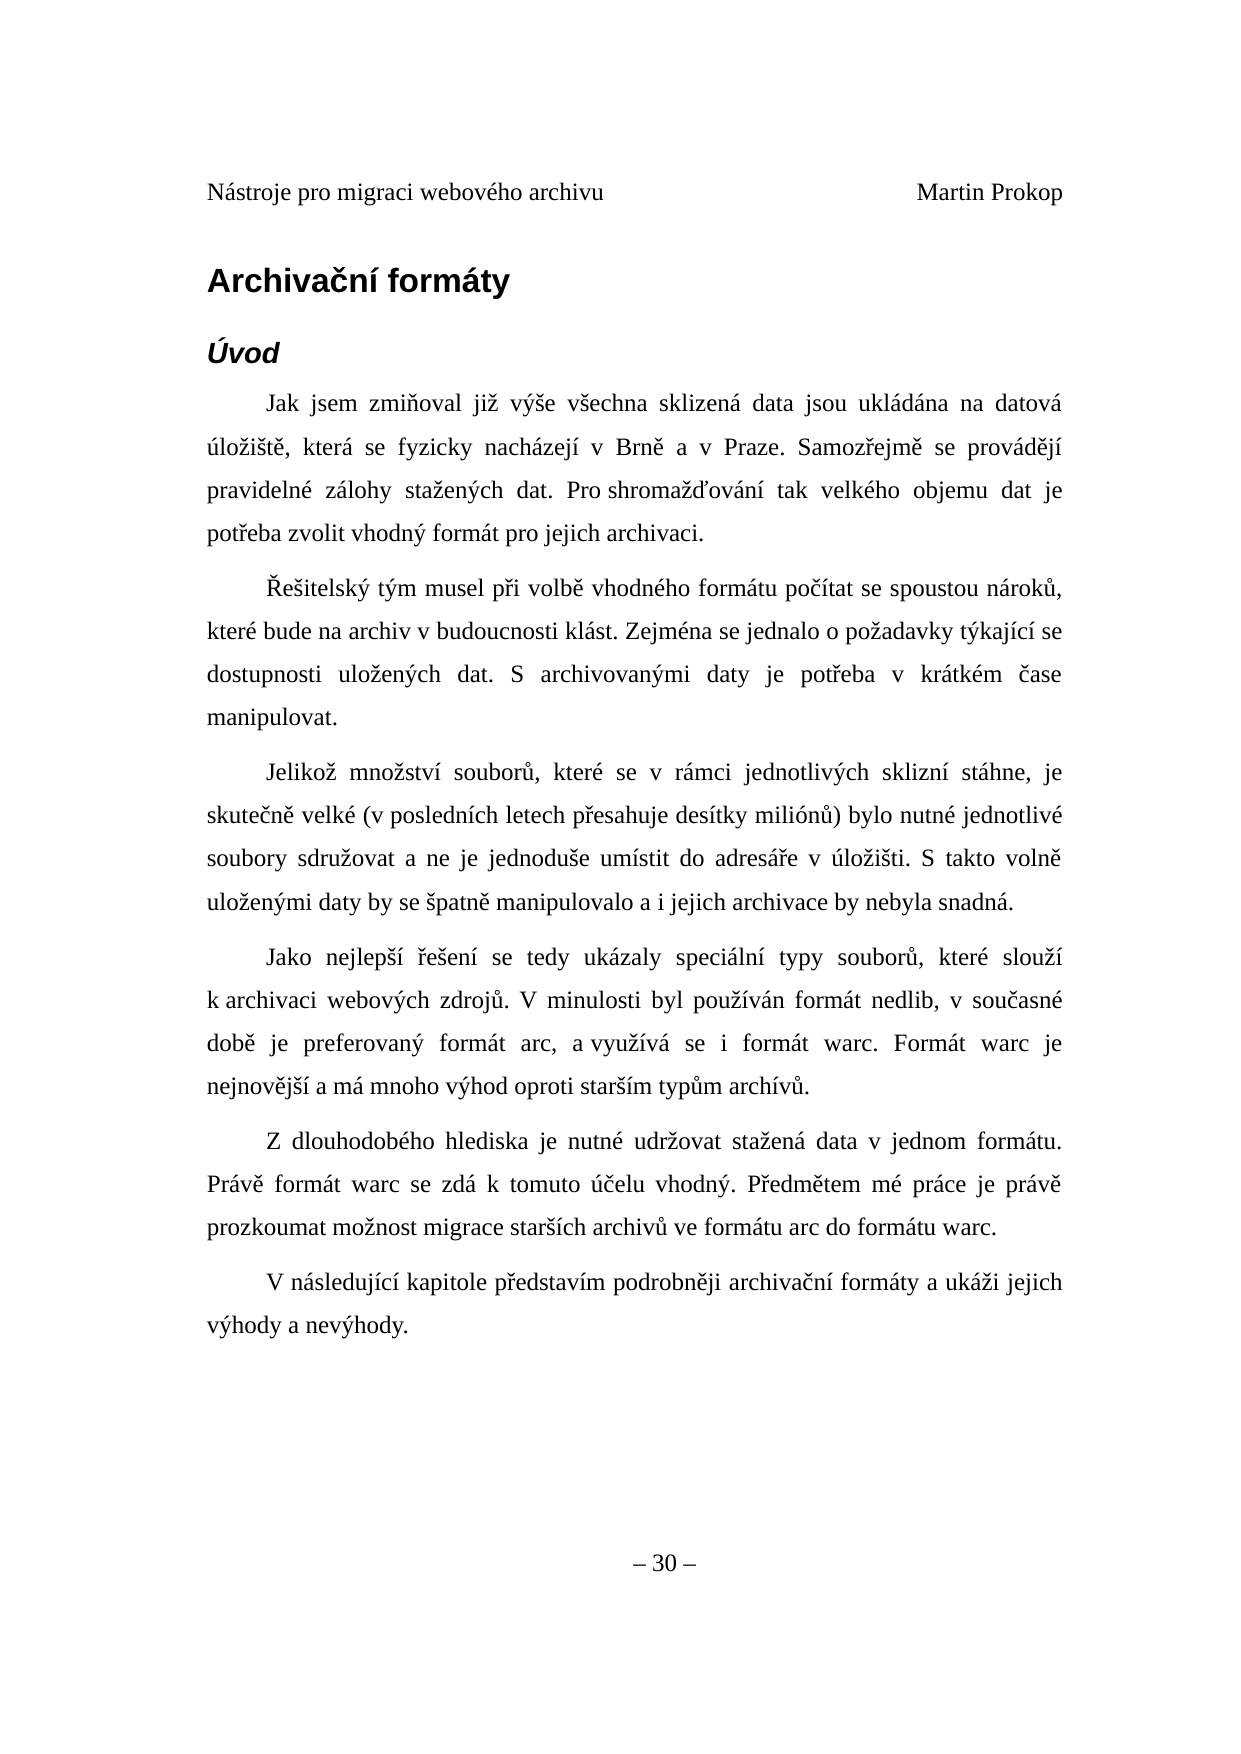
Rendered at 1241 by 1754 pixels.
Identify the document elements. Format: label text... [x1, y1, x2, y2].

subtitle Archivační formáty [207, 260, 1063, 299]
text V následující kapitole představím podrobněji archivační formáty a ukáži jejich výhody a nevýhody. [207, 1267, 1063, 1339]
text Jako nejlepší řešení se tedy ukázaly speciální typy souborů, které slouží k archivaci webových zdrojů. V minulosti byl používán formát nedlib, v současné době je preferovaný formát arc, a využívá se i formát warc. Formát warc je nejnovější a má mnoho výhod oproti starším typům archívů. [207, 942, 1063, 1100]
text Jelikož množství souborů, které se v rámci jednotlivých sklizní stáhne, je skutečně velké (v posledních letech přesahuje desítky miliónů) bylo nutné jednotlivé soubory sdružovat a ne je jednoduše umístit do adresáře v úložišti. S takto volně uloženými daty by se špatně manipulovalo a i jejich archivace by nebyla snadná. [207, 757, 1063, 915]
text Z dlouhodobého hlediska je nutné udržovat stažená data v jednom formátu. Právě formát warc se zdá k tomuto účelu vhodný. Předmětem mé práce je právě prozkoumat možnost migrace starších archivů ve formátu arc do formátu warc. [207, 1126, 1063, 1241]
subtitle Úvod [207, 337, 1063, 370]
text Jak jsem zmiňoval již výše všechna sklizená data jsou ukládána na datová úložiště, která se fyzicky nacházejí v Brně a v Praze. Samozřejmě se provádějí pravidelné zálohy stažených dat. Pro shromažďování tak velkého objemu dat je potřeba zvolit vhodný formát pro jejich archivaci. [207, 388, 1063, 547]
text Řešitelský tým musel při volbě vhodného formátu počítat se spoustou nároků, které bude na archiv v budoucnosti klást. Zejména se jednalo o požadavky týkající se dostupnosti uložených dat. S archivovanými daty je potřeba v krátkém čase manipulovat. [207, 573, 1063, 731]
